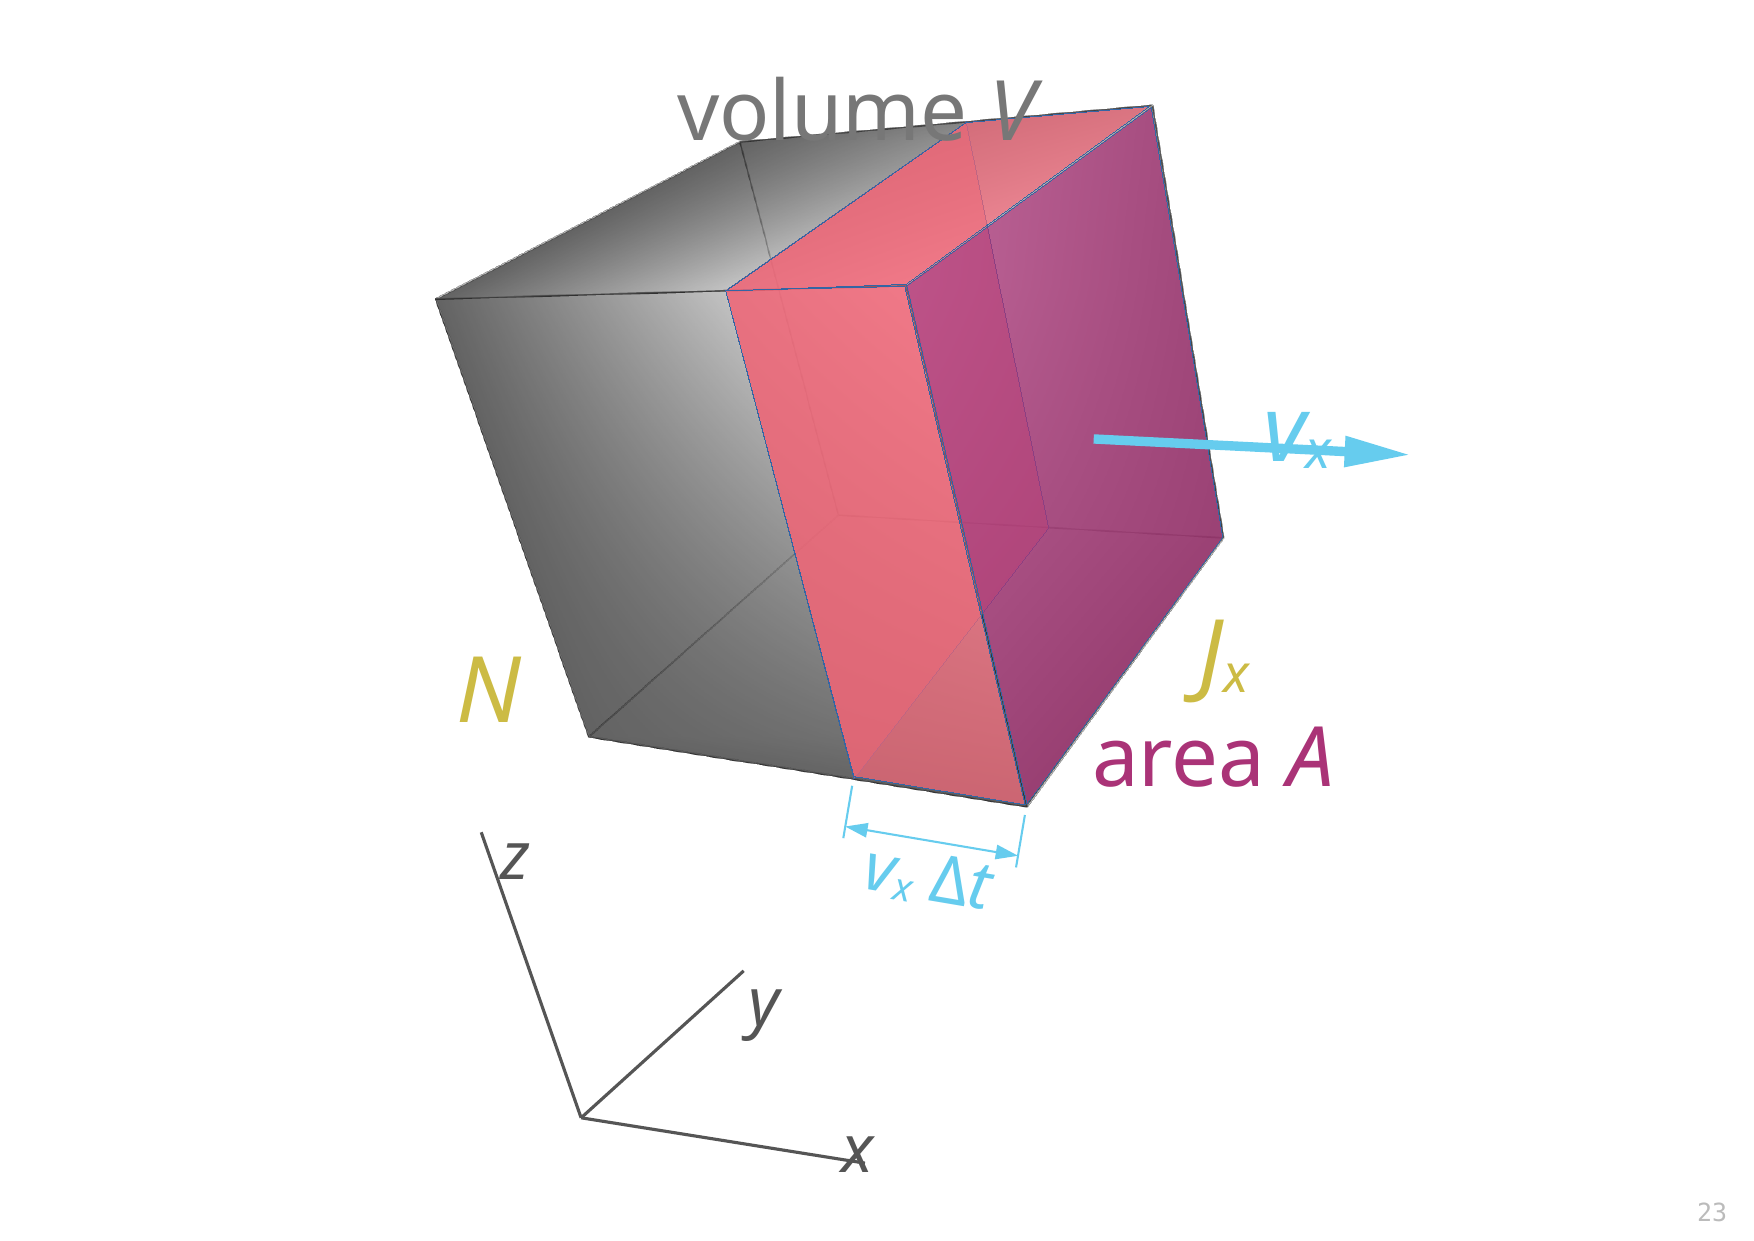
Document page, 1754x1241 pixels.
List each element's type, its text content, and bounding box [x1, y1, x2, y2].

text_box y [733, 946, 775, 1029]
text_box volume V [662, 43, 1054, 142]
text_box N [441, 616, 544, 724]
text_box vx [1248, 355, 1351, 463]
text_box z [486, 801, 525, 883]
text_box Jx [1183, 580, 1271, 687]
text_box area A [1077, 689, 1343, 788]
text_box x [827, 1094, 868, 1176]
text_box [725, 106, 1223, 805]
